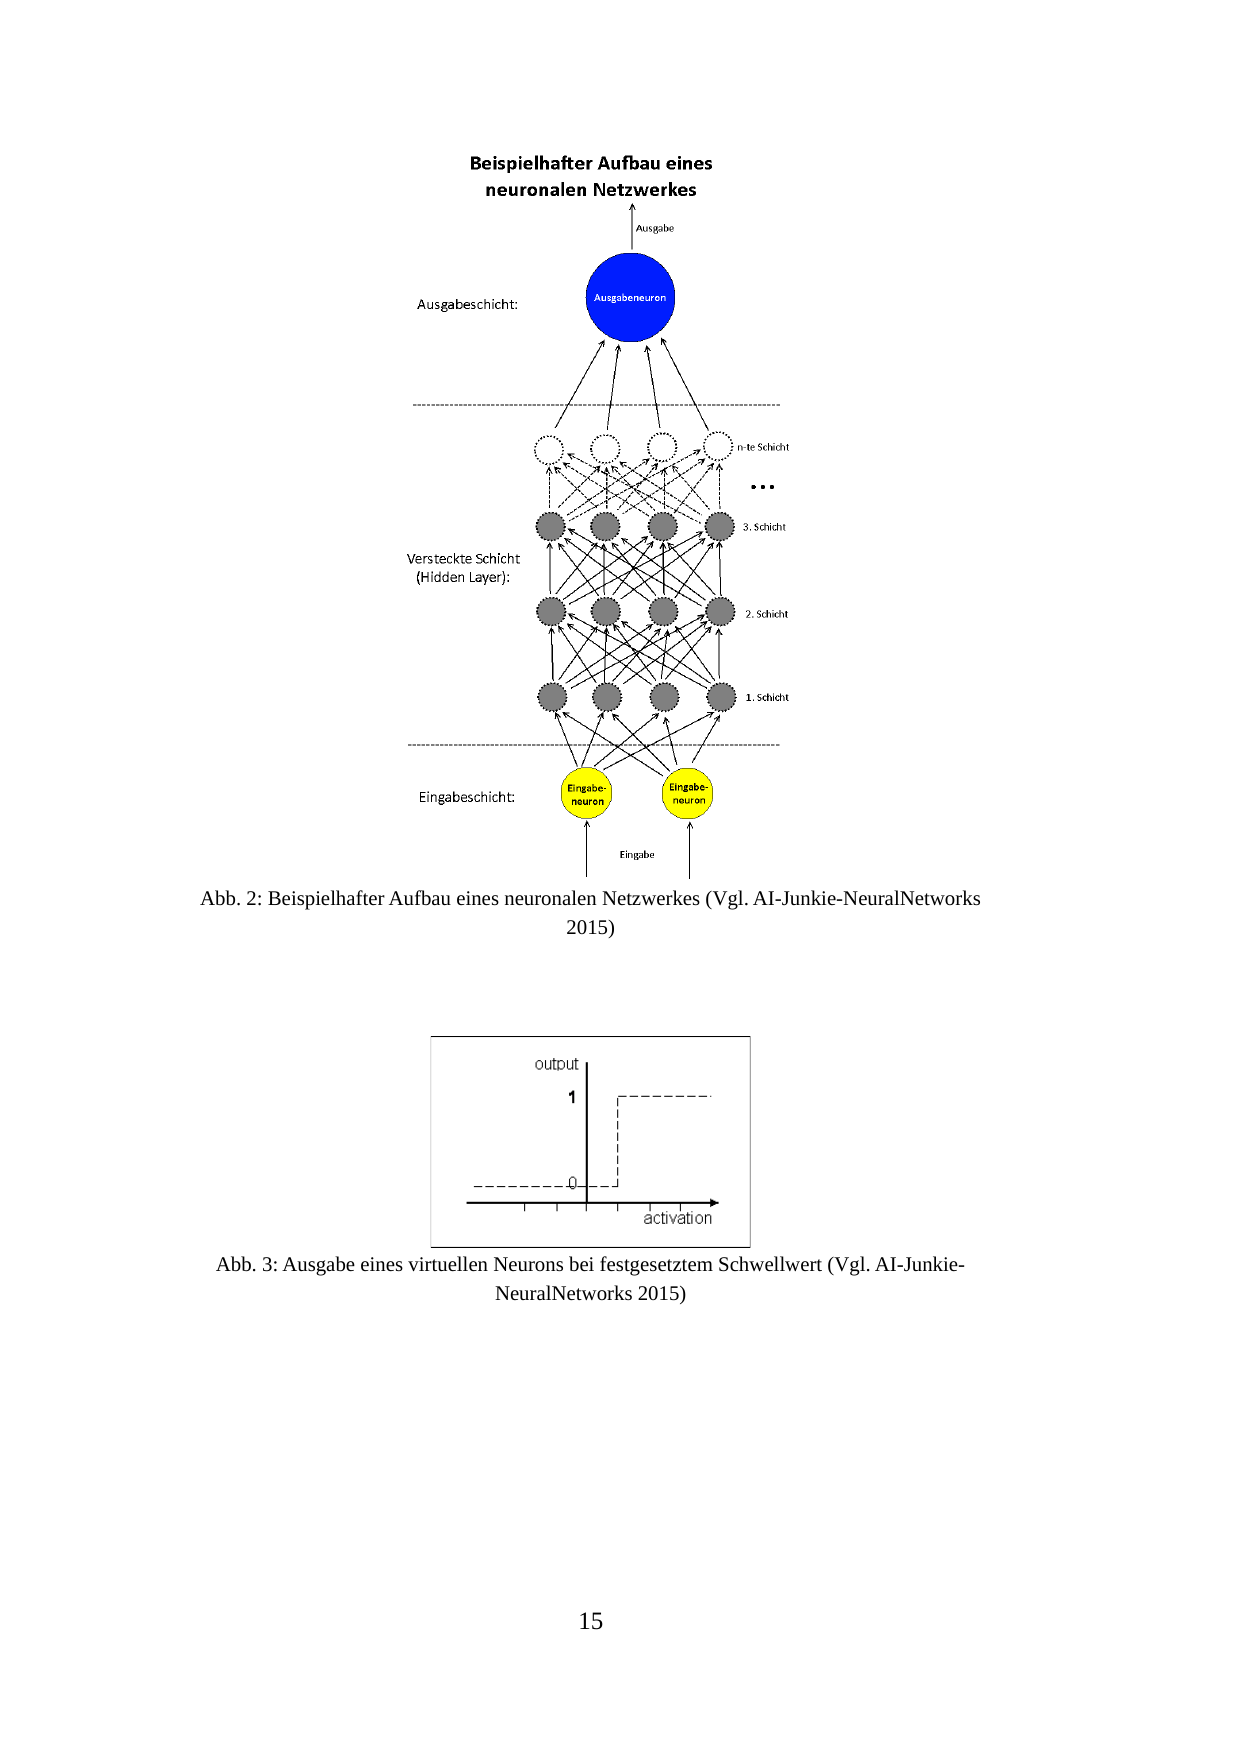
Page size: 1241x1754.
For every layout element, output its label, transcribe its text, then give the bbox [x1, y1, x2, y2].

picture [384, 147, 798, 882]
picture [430, 1036, 751, 1248]
text Abb. 3: Ausgabe eines virtuellen Neurons bei festgesetztem Schwellwert (Vgl. AI-Junkie-NeuralNetworks 2015) [177, 1248, 1004, 1305]
text Abb. 2: Beispielhafter Aufbau eines neuronalen Netzwerkes (Vgl. AI-Junkie-NeuralNetworks 2015) [177, 882, 1004, 971]
